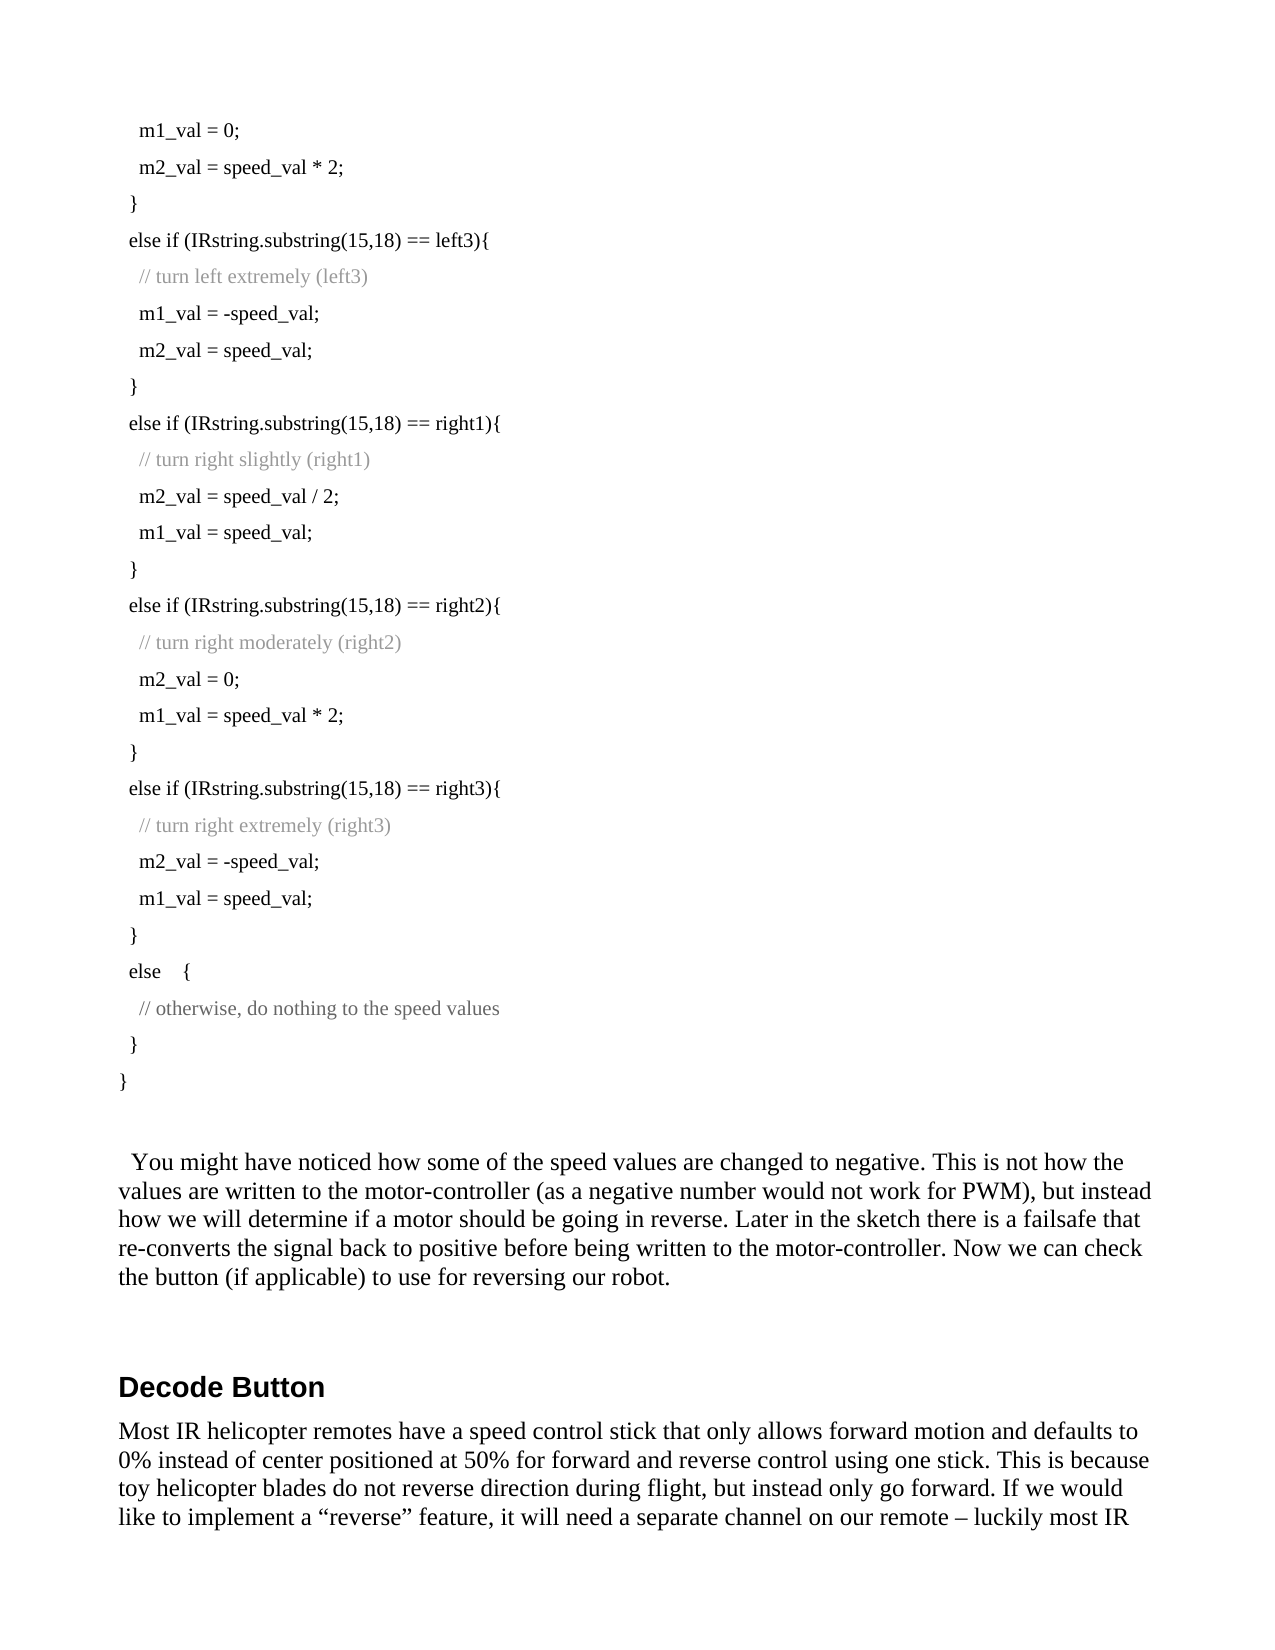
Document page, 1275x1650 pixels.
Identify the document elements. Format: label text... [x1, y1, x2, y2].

text m2_val = speed_val; [118, 337, 1157, 362]
text } [118, 191, 1157, 215]
text m2_val = speed_val * 2; [118, 155, 1157, 179]
text } [118, 922, 1157, 947]
text // turn right moderately (right2) [118, 630, 1157, 654]
text You might have noticed how some of the speed values are changed to negative. This is not how the values are written to the motor-controller (as a negative number would not work for PWM), but instead how we will determine if a motor should be going in reverse. Later in the sketch there is a failsafe that re-converts the signal back to positive before being written to the motor-controller. Now we can check the button (if applicable) to use for reversing our robot. [118, 1147, 1157, 1291]
text } [118, 557, 1157, 581]
text m2_val = 0; [118, 667, 1157, 691]
text m2_val = speed_val / 2; [118, 484, 1157, 508]
text // turn right extremely (right3) [118, 813, 1157, 837]
text m1_val = speed_val; [118, 520, 1157, 544]
text Most IR helicopter remotes have a speed control stick that only allows forward motion and defaults to 0% instead of center positioned at 50% for forward and reverse control using one stick. This is because toy helicopter blades do not reverse direction during flight, but instead only go forward. If we would like to implement a “reverse” feature, it will need a separate channel on our remote – luckily most IR [118, 1416, 1157, 1531]
text } [118, 1069, 1157, 1093]
text m1_val = 0; [118, 118, 1157, 142]
text // turn right slightly (right1) [118, 447, 1157, 471]
text else if (IRstring.substring(15,18) == right2){ [118, 593, 1157, 617]
subtitle Decode Button [118, 1370, 1157, 1403]
text else if (IRstring.substring(15,18) == left3){ [118, 228, 1157, 252]
text else { [118, 959, 1157, 983]
text } [118, 740, 1157, 764]
text // turn left extremely (left3) [118, 264, 1157, 288]
text else if (IRstring.substring(15,18) == right3){ [118, 776, 1157, 800]
text } [118, 1032, 1157, 1056]
text // otherwise, do nothing to the speed values [118, 996, 1157, 1020]
text m2_val = -speed_val; [118, 849, 1157, 873]
text m1_val = speed_val * 2; [118, 703, 1157, 727]
text } [118, 374, 1157, 398]
text m1_val = speed_val; [118, 886, 1157, 910]
text m1_val = -speed_val; [118, 301, 1157, 325]
text else if (IRstring.substring(15,18) == right1){ [118, 411, 1157, 435]
